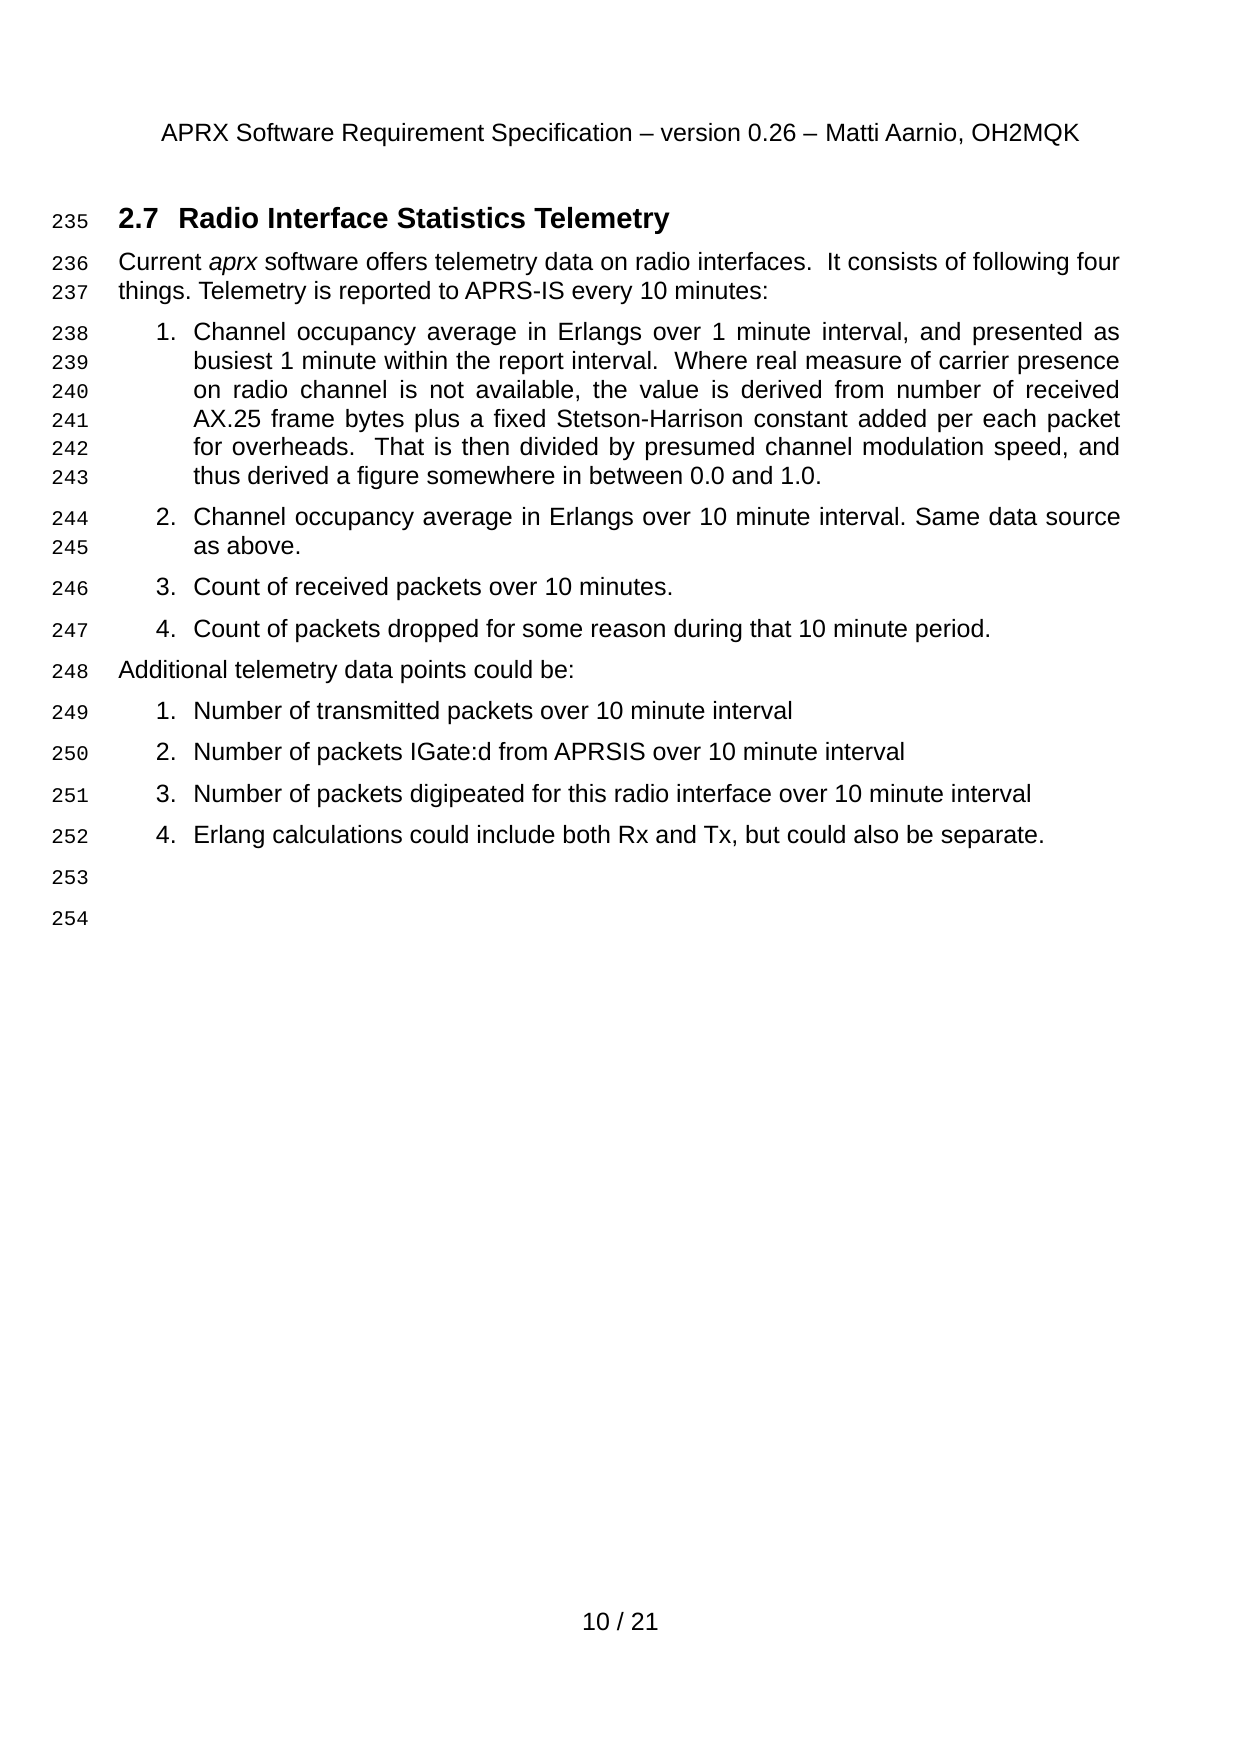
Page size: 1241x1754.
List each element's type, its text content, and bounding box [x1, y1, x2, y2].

list Number of packets digipeated for this radio interface over 10 minute interval [156, 779, 1122, 807]
subtitle Radio Interface Statistics Telemetry [118, 201, 1122, 235]
list Channel occupancy average in Erlangs over 1 minute interval, and presented as busiest 1 minute within the report interval. Where real measure of carrier presence on radio channel is not available, the value is derived from number of received AX.25 frame bytes plus a fixed Stetson-Harrison constant added per each packet for overheads. That is then divided by presumed channel modulation speed, and thus derived a figure somewhere in between 0.0 and 1.0. [156, 317, 1122, 490]
list Number of transmitted packets over 10 minute interval [156, 696, 1122, 725]
list Count of packets dropped for some reason during that 10 minute period. [156, 614, 1122, 642]
list Count of received packets over 10 minutes. [156, 572, 1122, 601]
list Number of packets IGate:d from APRSIS over 10 minute interval [156, 737, 1122, 766]
list Channel occupancy average in Erlangs over 10 minute interval. Same data source as above. [156, 502, 1122, 560]
text Additional telemetry data points could be: [118, 655, 1122, 684]
list Erlang calculations could include both Rx and Tx, but could also be separate. [156, 820, 1122, 849]
text Current aprx software offers telemetry data on radio interfaces. It consists of following four things. Telemetry is reported to APRS-IS every 10 minutes: [118, 247, 1122, 305]
